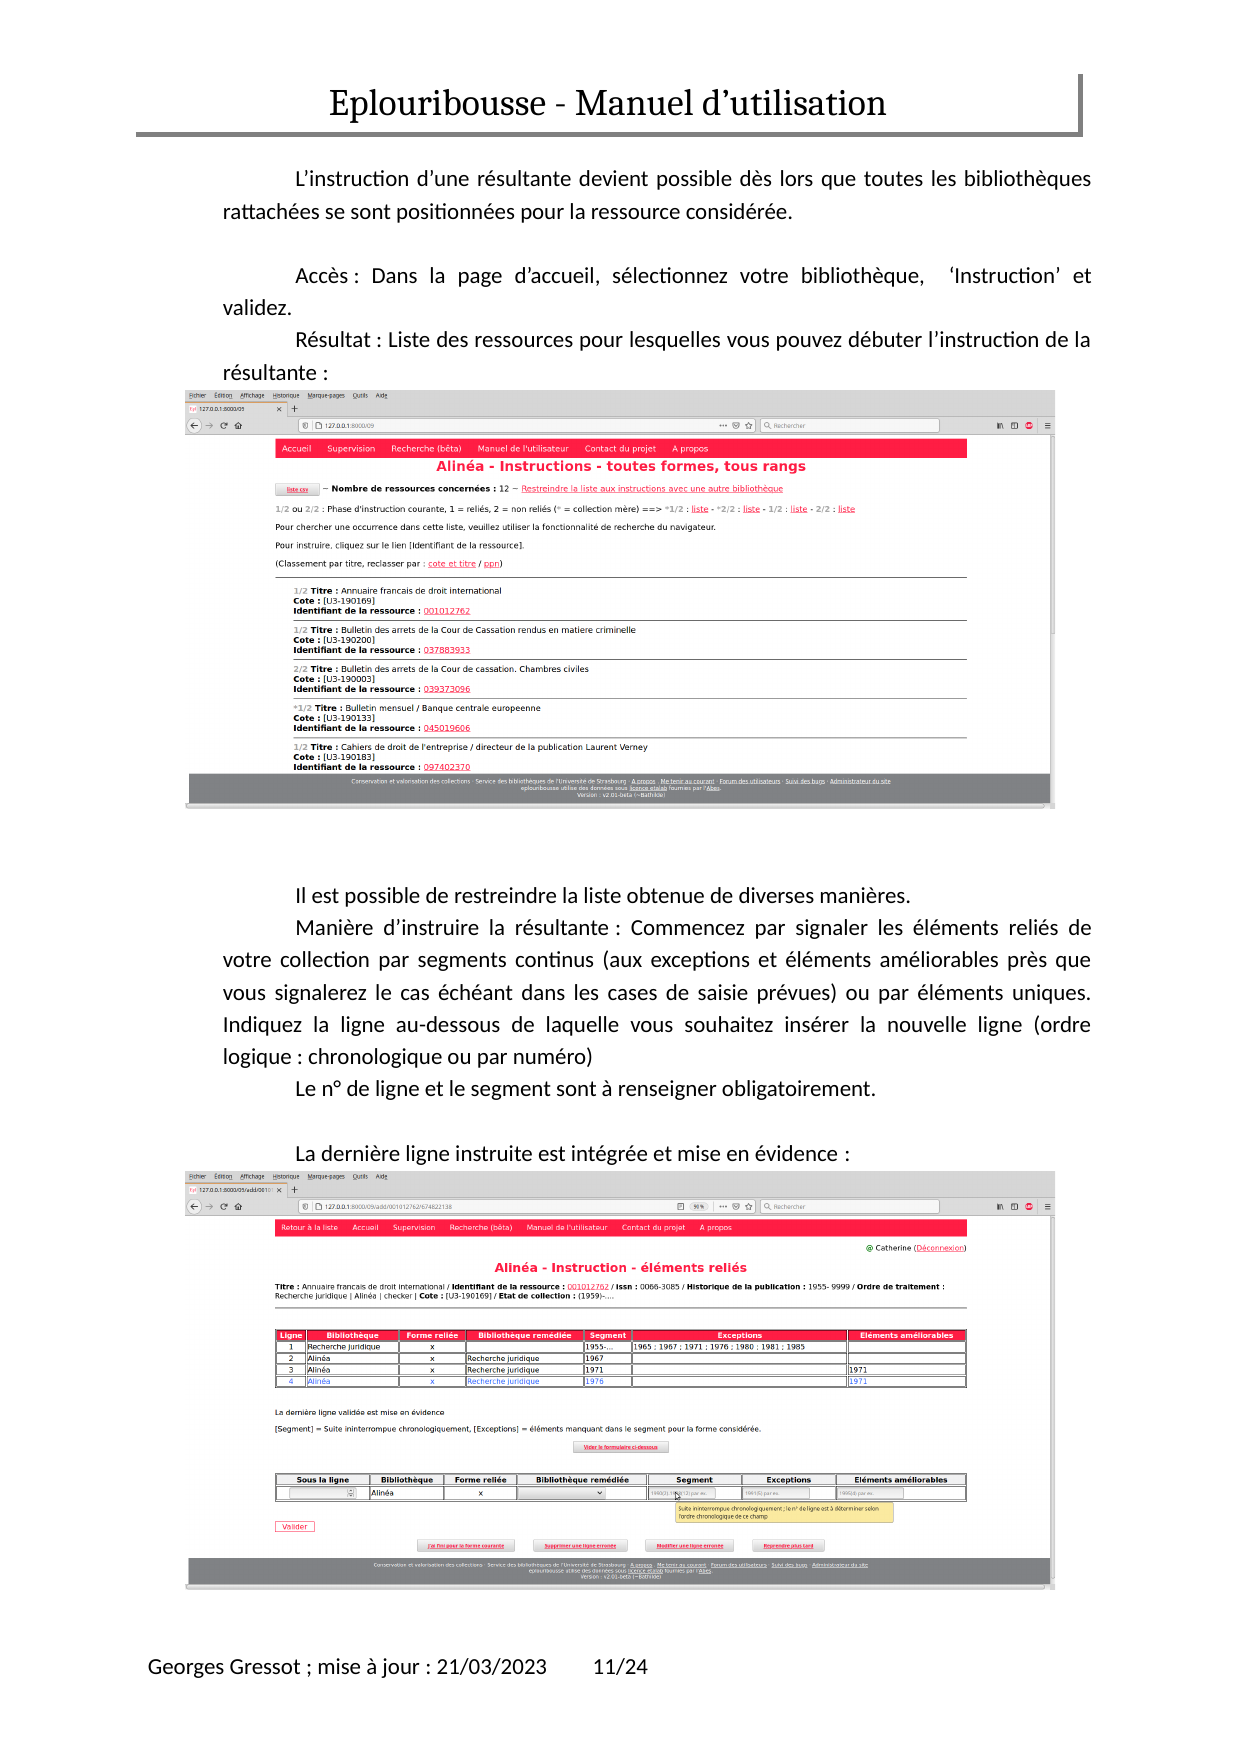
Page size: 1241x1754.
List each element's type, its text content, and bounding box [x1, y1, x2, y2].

picture [185, 390, 1055, 809]
list La dernière ligne instruite est intégrée et mise en évidence : [223, 1139, 1093, 1167]
picture [185, 1171, 1055, 1590]
list Résultat : Liste des ressources pour lesquelles vous pouvez débuter l’instruction de la résultante : [223, 326, 1093, 386]
list Le n° de ligne et le segment sont à renseigner obligatoirement. [223, 1074, 1093, 1102]
list L’instruction d’une résultante devient possible dès lors que toutes les bibliothèques rattachées se sont positionnées pour la ressource considérée. [223, 164, 1093, 225]
list Accès : Dans la page d’accueil, sélectionnez votre bibliothèque, ‘Instruction’ et validez. [223, 261, 1093, 321]
list Manière d’instruire la résultante : Commencez par signaler les éléments reliés de votre collection par segments continus (aux exceptions et éléments améliorables près que vous signalerez le cas échéant dans les cases de saisie prévues) ou par éléments uniques. Indiquez la ligne au-dessous de laquelle vous souhaitez insérer la nouvelle ligne (ordre logique : chronologique ou par numéro) [223, 913, 1093, 1070]
list Il est possible de restreindre la liste obtenue de diverses manières. [223, 881, 1093, 909]
